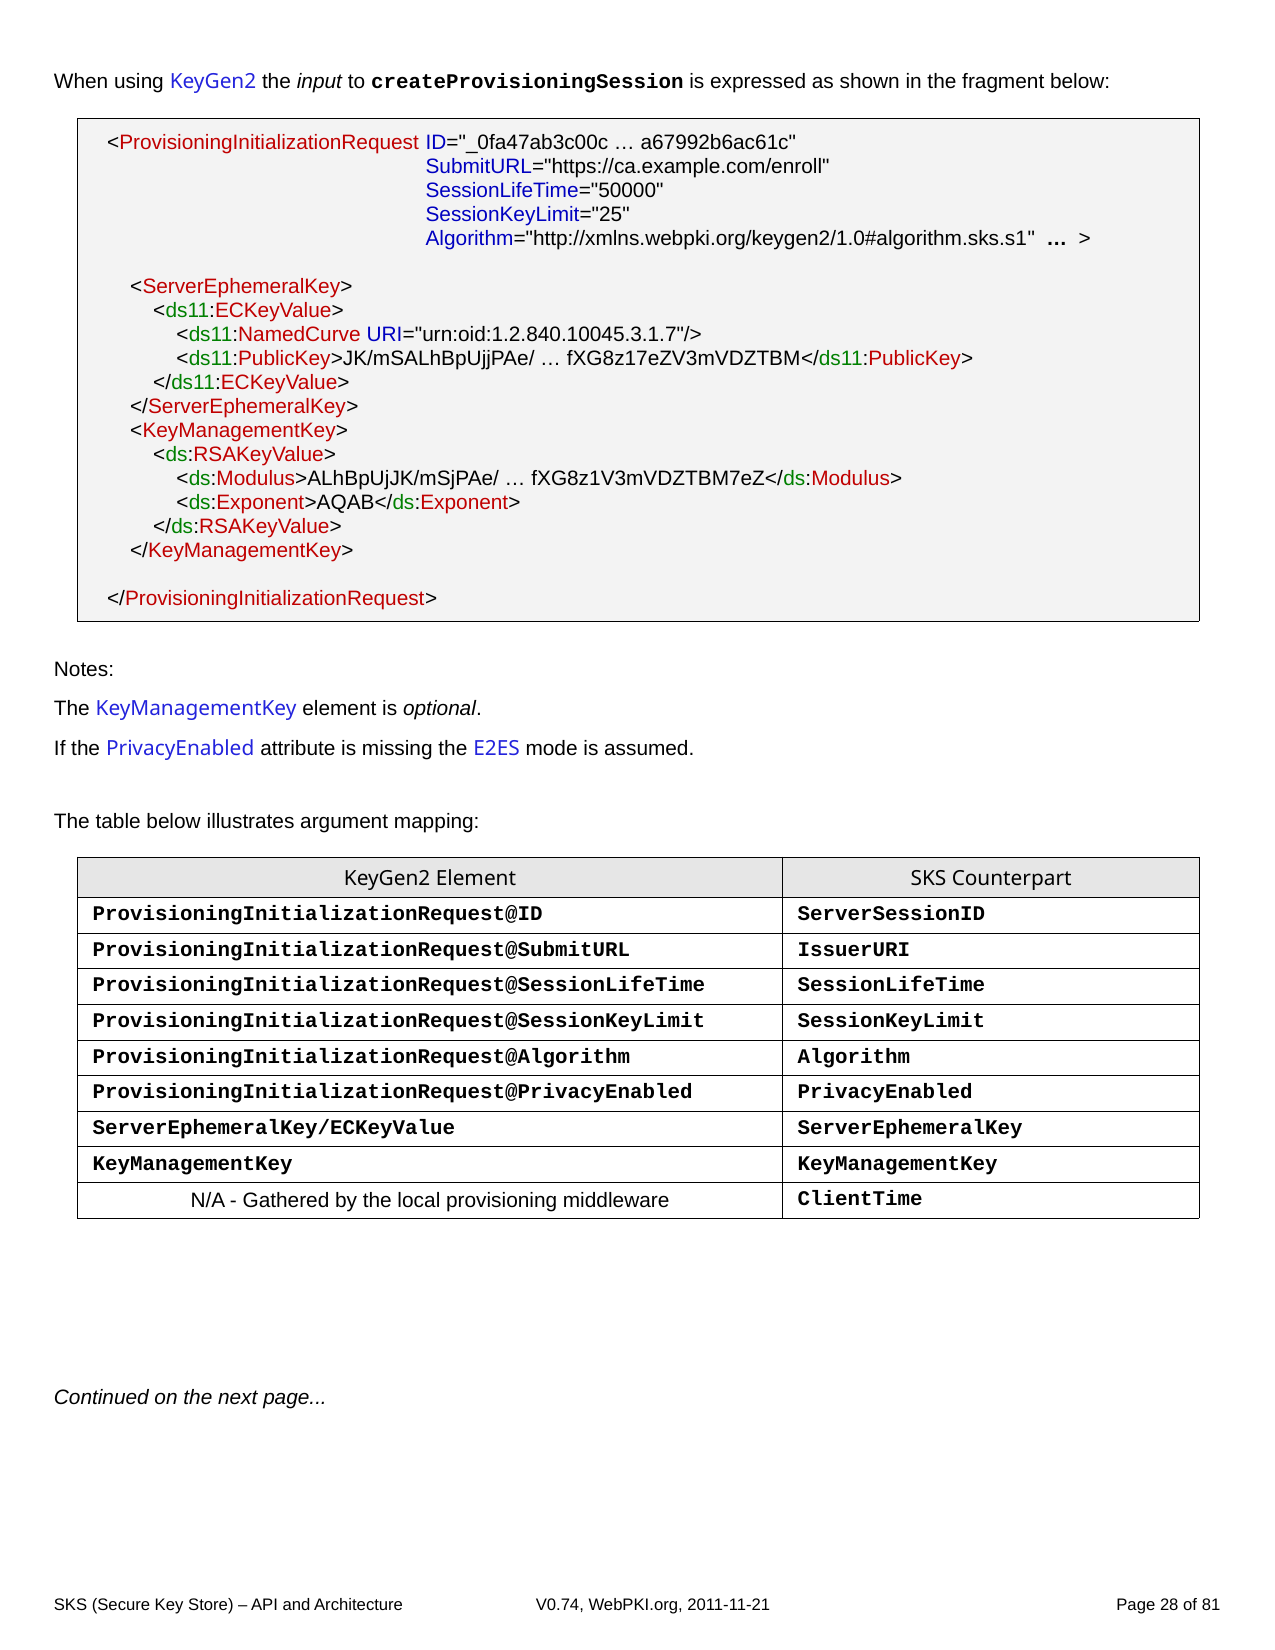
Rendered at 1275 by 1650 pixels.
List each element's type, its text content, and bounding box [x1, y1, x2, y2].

table_cell ProvisioningInitializationRequest@PrivacyEnabled [78, 1076, 782, 1111]
text Continued on the next page... [54, 1385, 1221, 1409]
table_cell IssuerURI [783, 934, 1199, 968]
table_cell SessionKeyLimit [783, 1005, 1199, 1039]
table_header KeyGen2 Element [78, 858, 782, 897]
table_cell ProvisioningInitializationRequest@Algorithm [78, 1041, 782, 1075]
text When using KeyGen2 the input to createProvisioningSession is expressed as shown in the fragment below: [54, 66, 1221, 118]
table_header <ProvisioningInitializationRequest ID="_0fa47ab3c00c … a67992b6ac61c" SubmitURL="https://ca.example.com/enroll" SessionLifeTime="50000" SessionKeyLimit="25" Algorithm="http://xmlns.webpki.org/keygen2/1.0#algorithm.sks.s1" … > <ServerEphemeralKey> <ds11:ECKeyValue> <ds11:NamedCurve URI="urn:oid:1.2.840.10045.3.1.7"/> <ds11:PublicKey>JK/mSALhBpUjjPAe/ … fXG8z17eZV3mVDZTBM</ds11:PublicKey> </ds11:ECKeyValue> </ServerEphemeralKey> <KeyManagementKey> <ds:RSAKeyValue> <ds:Modulus>ALhBpUjJK/mSjPAe/ … fXG8z1V3mVDZTBM7eZ</ds:Modulus> <ds:Exponent>AQAB</ds:Exponent> </ds:RSAKeyValue> </KeyManagementKey> </ProvisioningInitializationRequest> [78, 119, 1199, 621]
table_cell ProvisioningInitializationRequest@SessionKeyLimit [78, 1005, 782, 1039]
table_cell PrivacyEnabled [783, 1076, 1199, 1111]
text The KeyManagementKey element is optional. [54, 693, 1221, 721]
table_cell N/A - Gathered by the local provisioning middleware [78, 1183, 782, 1218]
table_cell SessionLifeTime [783, 969, 1199, 1004]
table_cell ServerSessionID [783, 898, 1199, 933]
table_cell KeyManagementKey [78, 1147, 782, 1182]
table_cell ProvisioningInitializationRequest@SubmitURL [78, 934, 782, 968]
text The table below illustrates argument mapping: [54, 809, 1221, 857]
text Notes: [54, 657, 1221, 681]
table_cell ServerEphemeralKey [783, 1112, 1199, 1146]
table_cell KeyManagementKey [783, 1147, 1199, 1182]
table_cell ProvisioningInitializationRequest@ID [78, 898, 782, 933]
text If the PrivacyEnabled attribute is missing the E2ES mode is assumed. [54, 733, 1221, 761]
table_header SKS Counterpart [783, 858, 1199, 897]
table_cell ClientTime [783, 1183, 1199, 1218]
table_cell Algorithm [783, 1041, 1199, 1075]
table_cell ProvisioningInitializationRequest@SessionLifeTime [78, 969, 782, 1004]
table_cell ServerEphemeralKey/ECKeyValue [78, 1112, 782, 1146]
